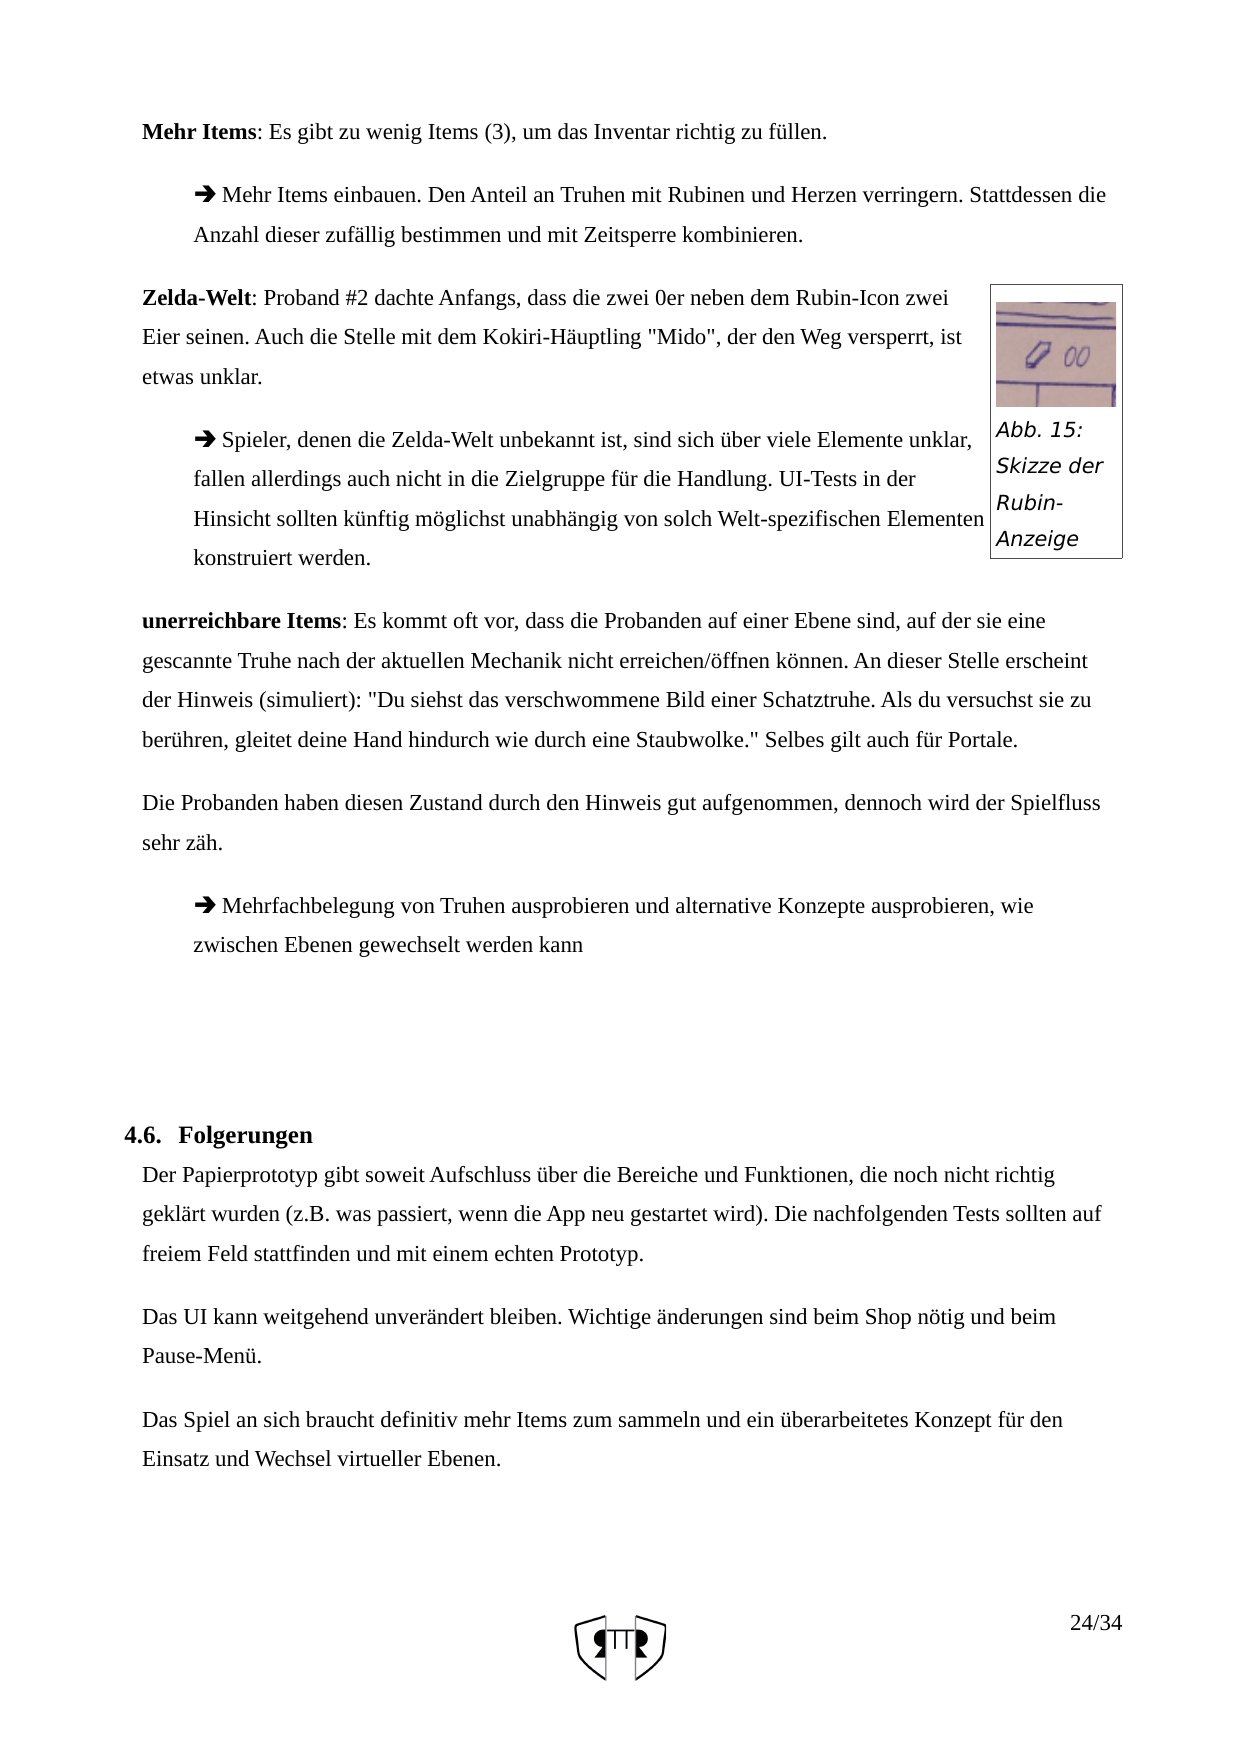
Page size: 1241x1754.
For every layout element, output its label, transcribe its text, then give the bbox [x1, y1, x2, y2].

text Mehr Items: Es gibt zu wenig Items (3), um das Inventar richtig zu füllen. [142, 118, 1122, 144]
text [991, 285, 1122, 558]
subtitle Folgerungen [124, 1121, 1122, 1149]
picture [996, 302, 1117, 407]
text Die Probanden haben diesen Zustand durch den Hinweis gut aufgenommen, dennoch wird der Spielfluss sehr zäh. [142, 789, 1122, 855]
text Das Spiel an sich braucht definitiv mehr Items zum sammeln und ein überarbeitetes Konzept für den Einsatz und Wechsel virtueller Ebenen. [142, 1406, 1122, 1472]
text Das UI kann weitgehend unverändert bleiben. Wichtige änderungen sind beim Shop nötig und beim Pause-Menü. [142, 1303, 1122, 1369]
text  Spieler, denen die Zelda-Welt unbekannt ist, sind sich über viele Elemente unklar, fallen allerdings auch nicht in die Zielgruppe für die Handlung. UI-Tests in der Hinsicht sollten künftig möglichst unabhängig von solch Welt-spezifischen Elementen konstruiert werden. [193, 426, 1122, 571]
text Der Papierprototyp gibt soweit Aufschluss über die Bereiche und Funktionen, die noch nicht richtig geklärt wurden (z.B. was passiert, wenn die App neu gestartet wird). Die nachfolgenden Tests sollten auf freiem Feld stattfinden und mit einem echten Prototyp. [142, 1161, 1122, 1266]
text  Mehr Items einbauen. Den Anteil an Truhen mit Rubinen und Herzen verringern. Stattdessen die Anzahl dieser zufällig bestimmen und mit Zeitsperre kombinieren. [193, 181, 1122, 247]
text  Mehrfachbelegung von Truhen ausprobieren und alternative Konzepte ausprobieren, wie zwischen Ebenen gewechselt werden kann [193, 892, 1122, 957]
text Abb. 15: Skizze der Rubin-Anzeige [996, 407, 1116, 552]
text unerreichbare Items: Es kommt oft vor, dass die Probanden auf einer Ebene sind, auf der sie eine gescannte Truhe nach der aktuellen Mechanik nicht erreichen/öffnen können. An dieser Stelle erscheint der Hinweis (simuliert): "Du siehst das verschwommene Bild einer Schatztruhe. Als du versuchst sie zu berühren, gleitet deine Hand hindurch wie durch eine Staubwolke." Selbes gilt auch für Portale. [142, 607, 1122, 752]
text Zelda-Welt: Proband #2 dachte Anfangs, dass die zwei 0er neben dem Rubin-Icon zwei Eier seinen. Auch die Stelle mit dem Kokiri-Häuptling "Mido", der den Weg versperrt, ist etwas unklar. [142, 284, 990, 389]
picture [574, 1615, 667, 1681]
